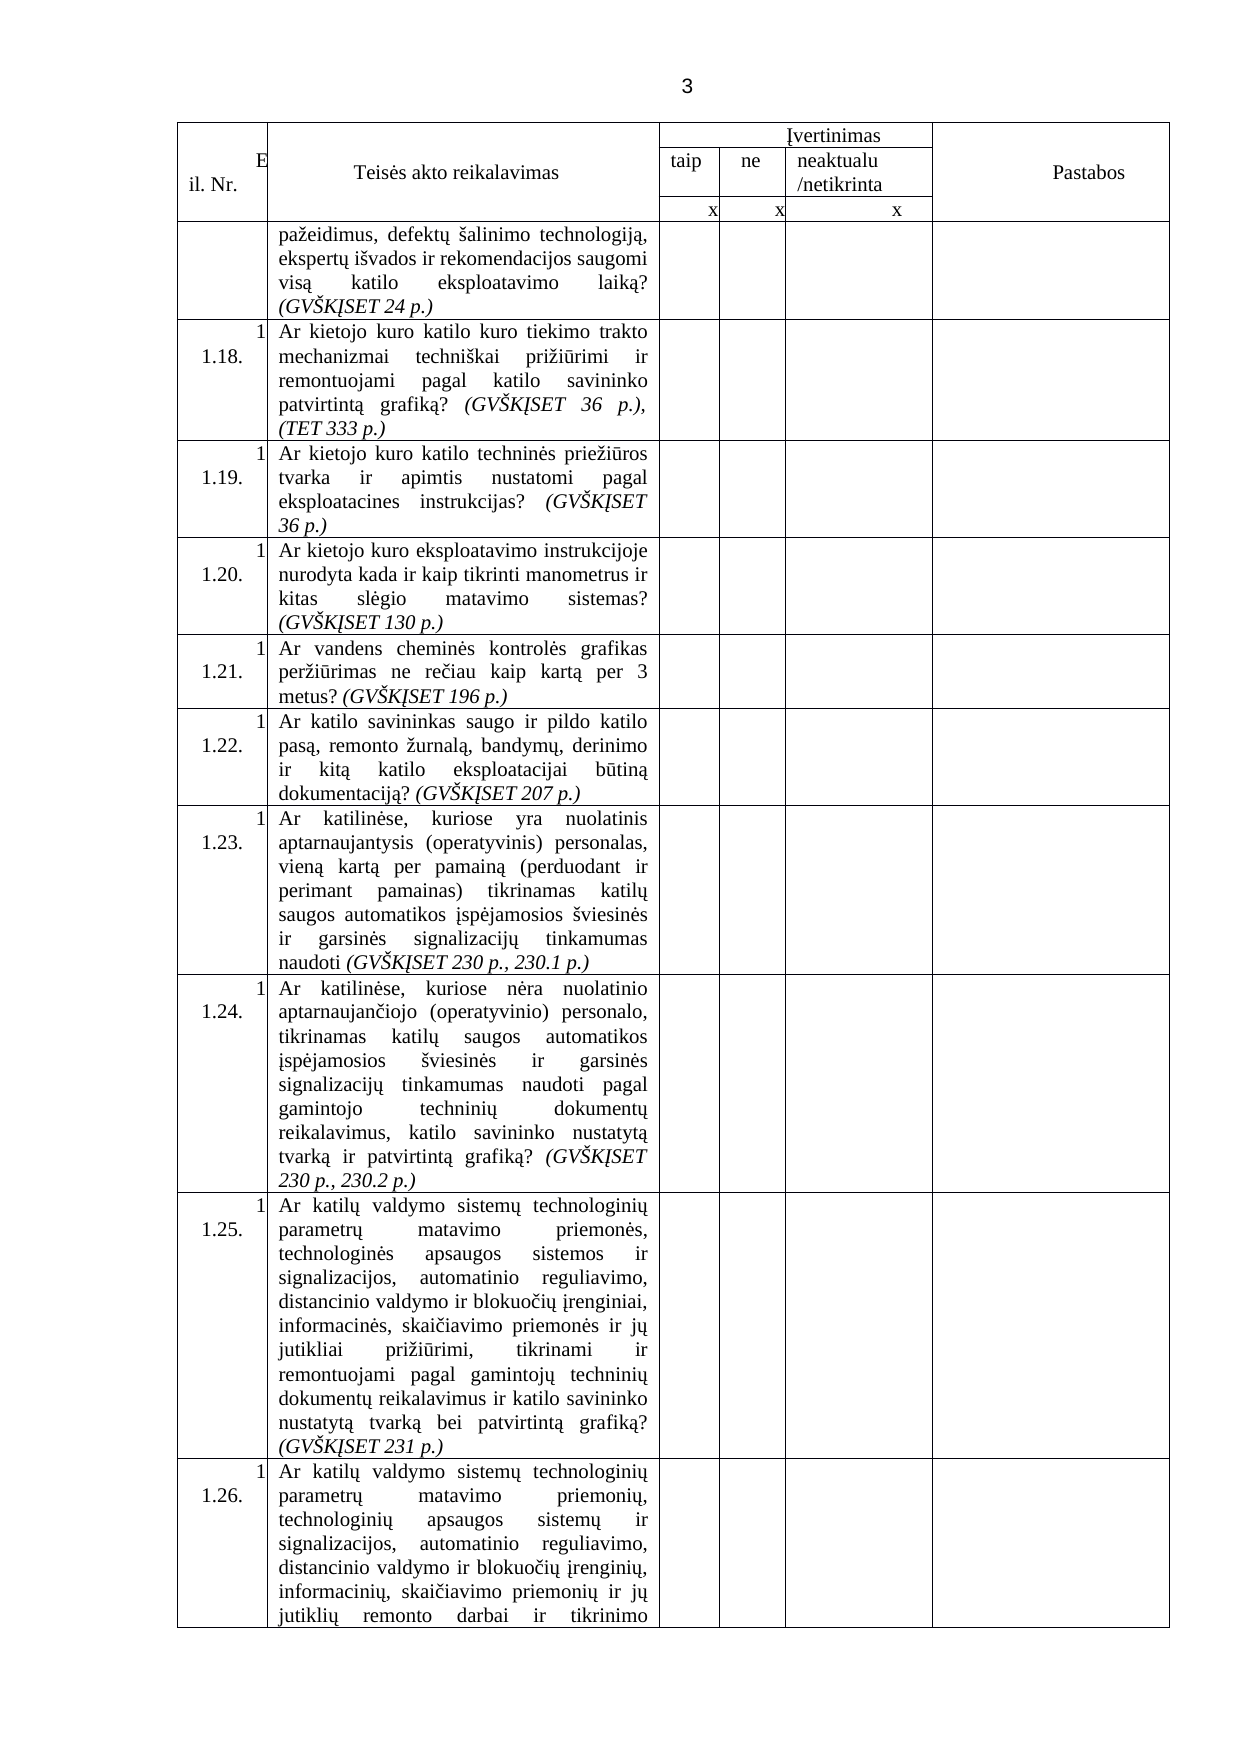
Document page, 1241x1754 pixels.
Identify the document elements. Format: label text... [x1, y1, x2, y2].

table_cell [933, 1193, 1169, 1458]
table_cell [786, 538, 932, 634]
table_header Pastabos [933, 123, 1169, 221]
table_header Teisės akto reikalavimas [268, 123, 659, 221]
table_cell [720, 709, 785, 805]
table_cell Ar vandens cheminės kontrolės grafikas peržiūrimas ne rečiau kaip kartą per 3 metus? (GVŠKĮSET 196 p.) [268, 635, 659, 708]
table_cell 11.19. [178, 441, 267, 537]
table_cell 11.26. [178, 1459, 267, 1627]
table_cell [660, 1193, 719, 1458]
table_cell 11.25. [178, 1193, 267, 1458]
table_cell [178, 222, 267, 318]
table_cell neaktualu /netikrinta [786, 148, 932, 196]
table_cell [660, 635, 719, 708]
table_cell 11.21. [178, 635, 267, 708]
table_cell [660, 1459, 719, 1627]
table_cell [933, 975, 1169, 1192]
table_cell [660, 538, 719, 634]
table_cell [660, 222, 719, 318]
table_cell [933, 320, 1169, 440]
table_cell Ar katilų valdymo sistemų technologinių parametrų matavimo priemonių, technologinių apsaugos sistemų ir signalizacijos, automatinio reguliavimo, distancinio valdymo ir blokuočių įrenginių, informacinių, skaičiavimo priemonių ir jų jutiklių remonto darbai ir tikrinimo [268, 1459, 659, 1627]
table_cell [786, 1193, 932, 1458]
table_header Eil. Nr. [178, 123, 267, 221]
table_cell [720, 320, 785, 440]
table_cell 11.22. [178, 709, 267, 805]
table_cell [786, 320, 932, 440]
table_cell [720, 806, 785, 974]
table_cell taip [660, 148, 719, 196]
table_cell [660, 441, 719, 537]
table_cell [720, 538, 785, 634]
table_cell [786, 975, 932, 1192]
table_cell [720, 441, 785, 537]
table_cell [720, 975, 785, 1192]
table_cell [660, 975, 719, 1192]
table_cell [660, 320, 719, 440]
table_cell [786, 222, 932, 318]
table_cell 11.24. [178, 975, 267, 1192]
table_cell ne [720, 148, 785, 196]
table_cell 11.20. [178, 538, 267, 634]
table_cell [720, 222, 785, 318]
table_cell [660, 806, 719, 974]
table_cell [720, 1459, 785, 1627]
table_cell Ar katilų valdymo sistemų technologinių parametrų matavimo priemonės, technologinės apsaugos sistemos ir signalizacijos, automatinio reguliavimo, distancinio valdymo ir blokuočių įrenginiai, informacinės, skaičiavimo priemonės ir jų jutikliai prižiūrimi, tikrinami ir remontuojami pagal gamintojų techninių dokumentų reikalavimus ir katilo savininko nustatytą tvarką bei patvirtintą grafiką? (GVŠKĮSET 231 p.) [268, 1193, 659, 1458]
table_cell x [660, 197, 719, 221]
table_cell Ar katilo savininkas saugo ir pildo katilo pasą, remonto žurnalą, bandymų, derinimo ir kitą katilo eksploatacijai būtiną dokumentaciją? (GVŠKĮSET 207 p.) [268, 709, 659, 805]
table_cell Ar kietojo kuro katilo kuro tiekimo trakto mechanizmai techniškai prižiūrimi ir remontuojami pagal katilo savininko patvirtintą grafiką? (GVŠKĮSET 36 p.), (TET 333 p.) [268, 320, 659, 440]
table_cell [933, 1459, 1169, 1627]
table_cell [786, 709, 932, 805]
table_cell [786, 1459, 932, 1627]
table_cell 11.23. [178, 806, 267, 974]
table_cell x [786, 197, 932, 221]
table_cell [933, 635, 1169, 708]
table_cell [720, 1193, 785, 1458]
table_cell [720, 635, 785, 708]
table_cell [933, 222, 1169, 318]
table_cell [786, 806, 932, 974]
table_cell [933, 538, 1169, 634]
table_cell x [720, 197, 785, 221]
table_cell Ar kietojo kuro katilo techninės priežiūros tvarka ir apimtis nustatomi pagal eksploatacines instrukcijas? (GVŠKĮSET 36 p.) [268, 441, 659, 537]
table_cell [660, 709, 719, 805]
table_cell 11.18. [178, 320, 267, 440]
table_cell [933, 441, 1169, 537]
table_cell [786, 635, 932, 708]
table_cell [933, 709, 1169, 805]
table_cell [933, 806, 1169, 974]
table_cell [786, 441, 932, 537]
table_header Įvertinimas [660, 123, 932, 147]
